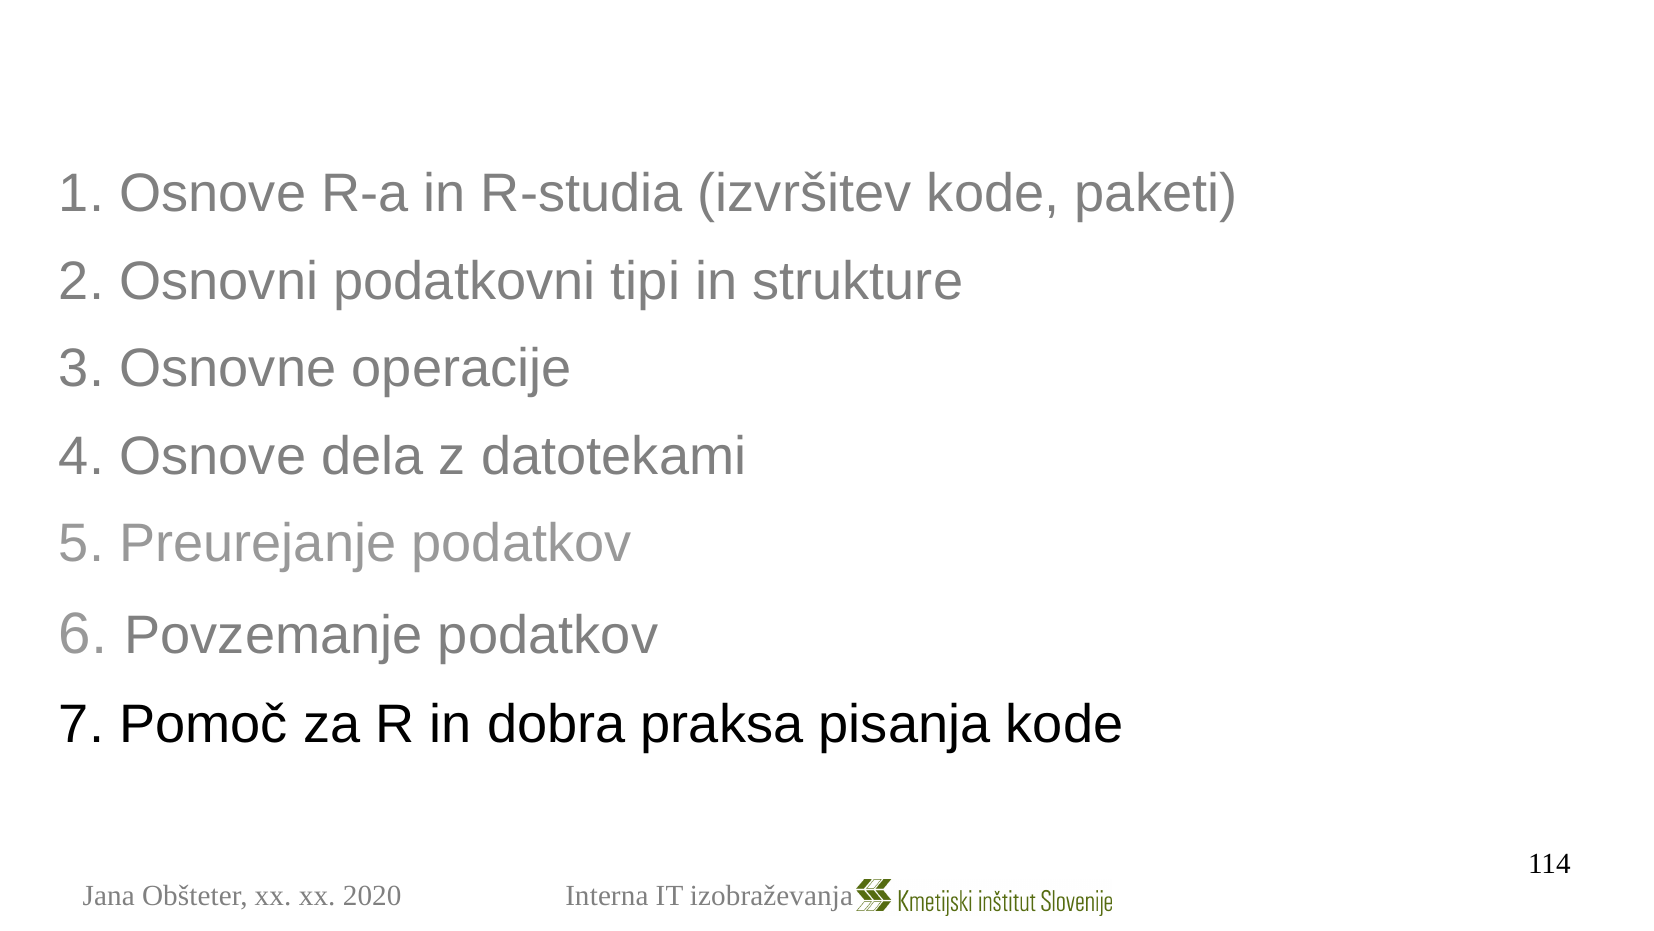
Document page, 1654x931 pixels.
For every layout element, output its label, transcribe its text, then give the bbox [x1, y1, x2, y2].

picture [856, 879, 1112, 916]
list 1. Osnove R-a in R-studia (izvršitev kode, paketi) 2. Osnovni podatkovni tipi in strukture 3. Osnovne operacije 4. Osnove dela z datotekami 5. Preurejanje podatkov 6. Povzemanje podatkov 7. Pomoč za R in dobra praksa pisanja kode [59, 153, 1619, 815]
